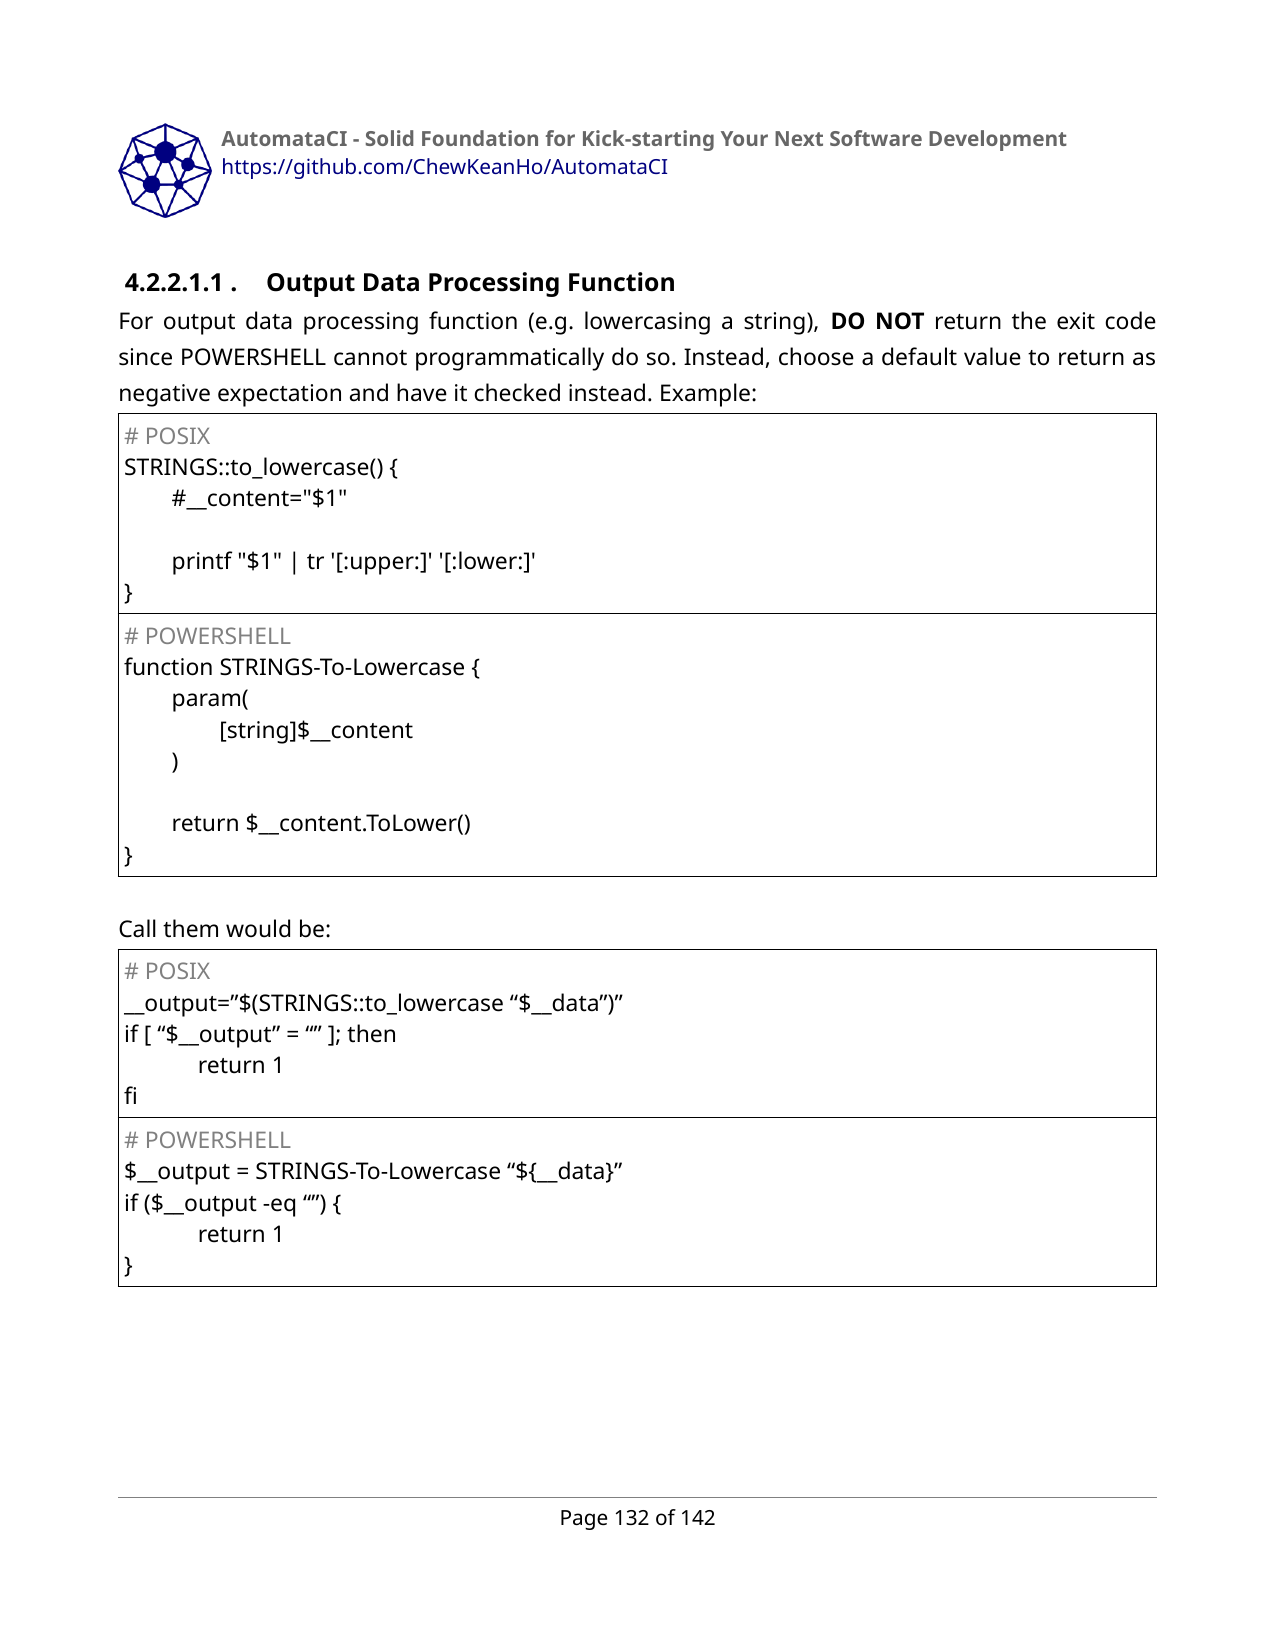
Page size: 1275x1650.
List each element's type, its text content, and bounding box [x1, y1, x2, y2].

text Call them would be: [118, 913, 1157, 944]
text For output data processing function (e.g. lowercasing a string), DO NOT return the exit code since POWERSHELL cannot programmatically do so. Instead, choose a default value to return as negative expectation and have it checked instead. Example: [118, 305, 1157, 408]
subtitle Output Data Processing Function [118, 265, 1157, 299]
table_header # POSIX STRINGS::to_lowercase() { #__content="$1" printf "$1" | tr '[:upper:]' '[:lower:]' } [119, 414, 1156, 613]
table_cell # POWERSHELL $__output = STRINGS-To-Lowercase “${__data}” if ($__output -eq “”) { return 1 } [119, 1118, 1156, 1286]
picture [118, 123, 212, 218]
table_cell # POWERSHELL function STRINGS-To-Lowercase { param( [string]$__content ) return $__content.ToLower() } [119, 614, 1156, 876]
table_header # POSIX __output=”$(STRINGS::to_lowercase “$__data”)” if [ “$__output” = “” ]; then return 1 fi [119, 950, 1156, 1117]
